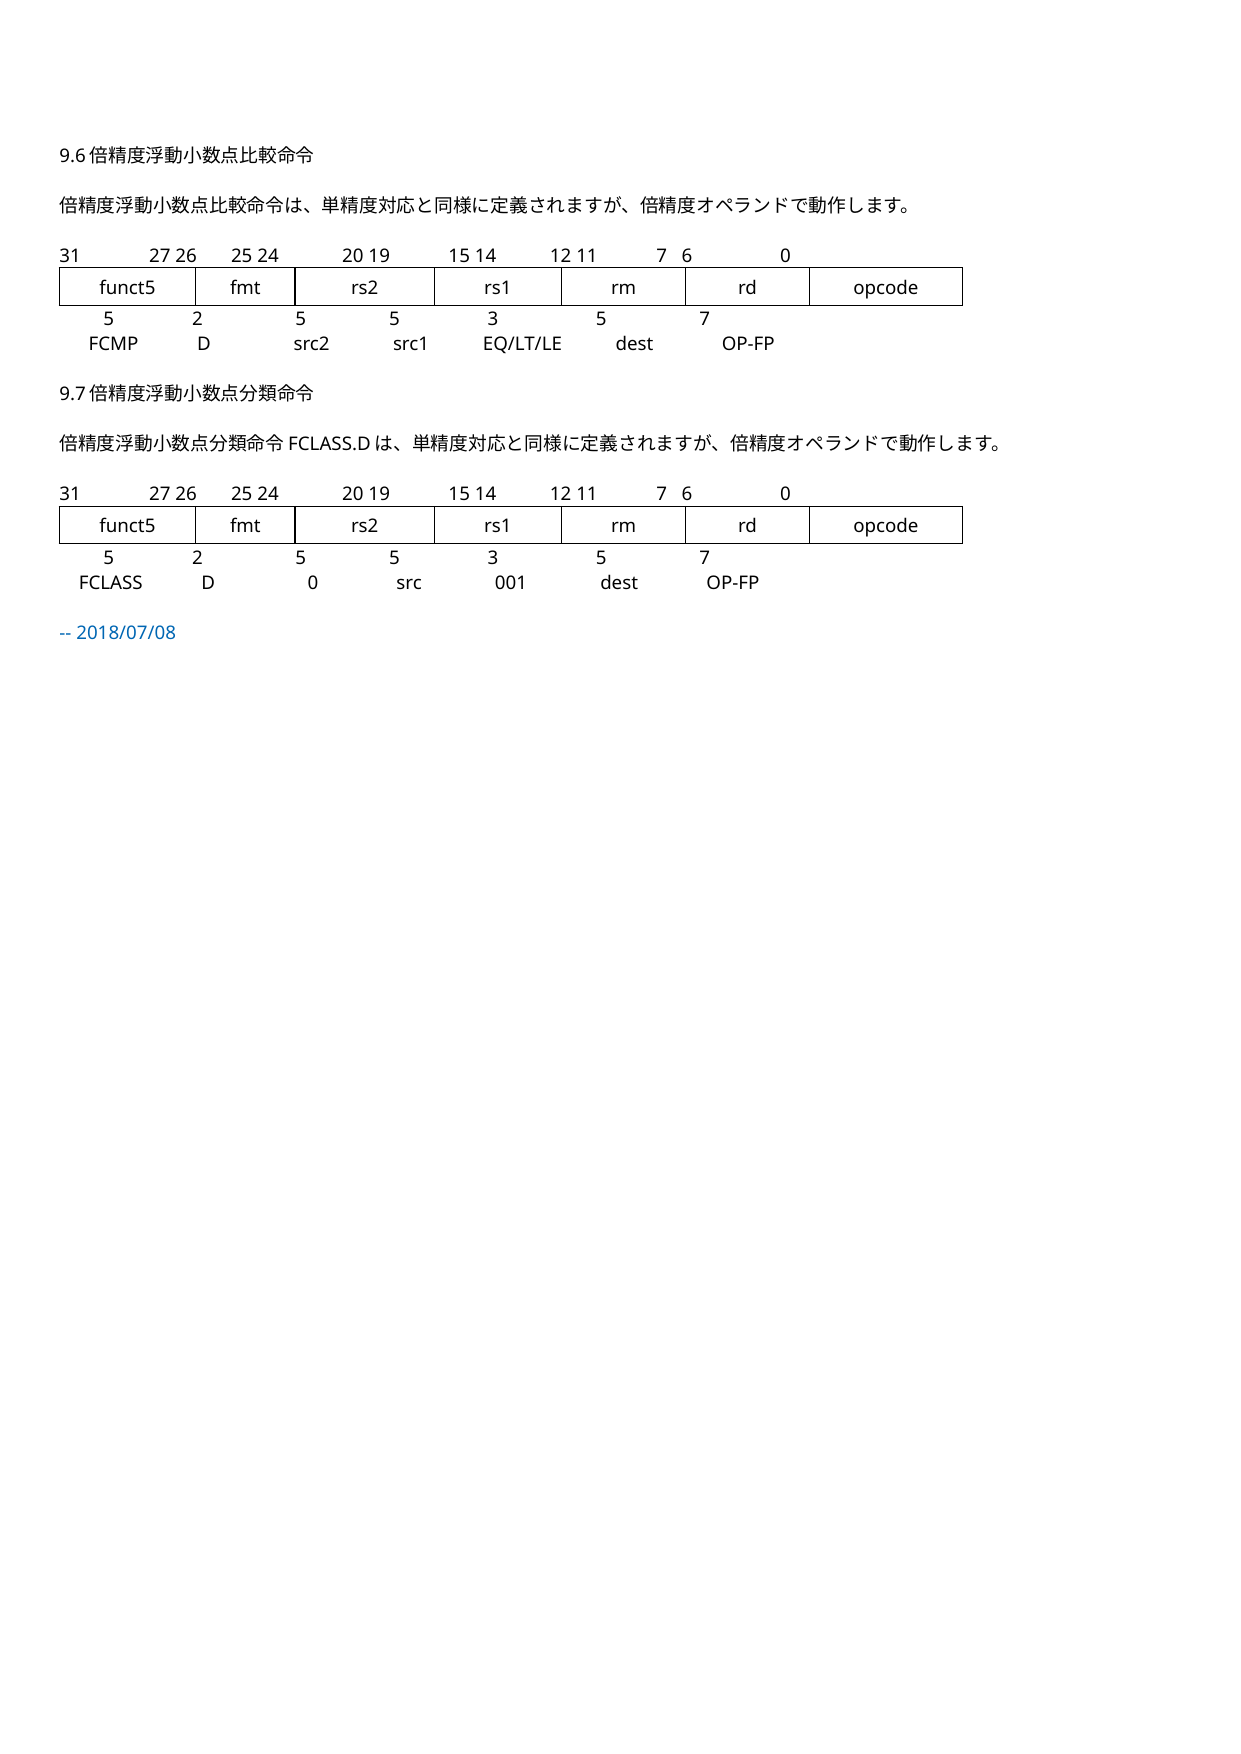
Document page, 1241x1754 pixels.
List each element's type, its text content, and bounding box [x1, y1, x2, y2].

text -- 2018/07/08 [59, 619, 1181, 644]
table_header rm [562, 507, 685, 543]
table_header rs2 [296, 268, 434, 305]
text 5 2 5 5 3 5 7 [59, 544, 1181, 569]
table_header opcode [810, 507, 962, 543]
text 9.6倍精度浮動小数点比較命令 [59, 142, 1181, 167]
table_header rd [686, 268, 809, 305]
table_header rs2 [296, 507, 434, 543]
text 31 27 26 25 24 20 19 15 14 12 11 7 6 0 [59, 481, 1181, 506]
text FCMP D src2 src1 EQ/LT/LE dest OP-FP [59, 331, 1181, 356]
table_header funct5 [60, 268, 195, 305]
table_header rs1 [435, 268, 561, 305]
table_header [963, 267, 1081, 305]
text 5 2 5 5 3 5 7 [59, 306, 1181, 331]
text 倍精度浮動小数点比較命令は、単精度対応と同様に定義されますが、倍精度オペランドで動作します。 [59, 192, 1181, 217]
table_header fmt [196, 507, 294, 543]
table_header fmt [196, 268, 294, 305]
table_header rm [562, 268, 685, 305]
table_header opcode [810, 268, 962, 305]
table_header rd [686, 507, 809, 543]
table_header funct5 [60, 507, 195, 543]
text 倍精度浮動小数点分類命令FCLASS.Dは、単精度対応と同様に定義されますが、倍精度オペランドで動作します。 [59, 431, 1181, 456]
text FCLASS D 0 src 001 dest OP-FP [59, 569, 1181, 594]
table_header [963, 506, 1081, 543]
table_header rs1 [435, 507, 561, 543]
text 9.7倍精度浮動小数点分類命令 [59, 381, 1181, 406]
text 31 27 26 25 24 20 19 15 14 12 11 7 6 0 [59, 242, 1181, 267]
